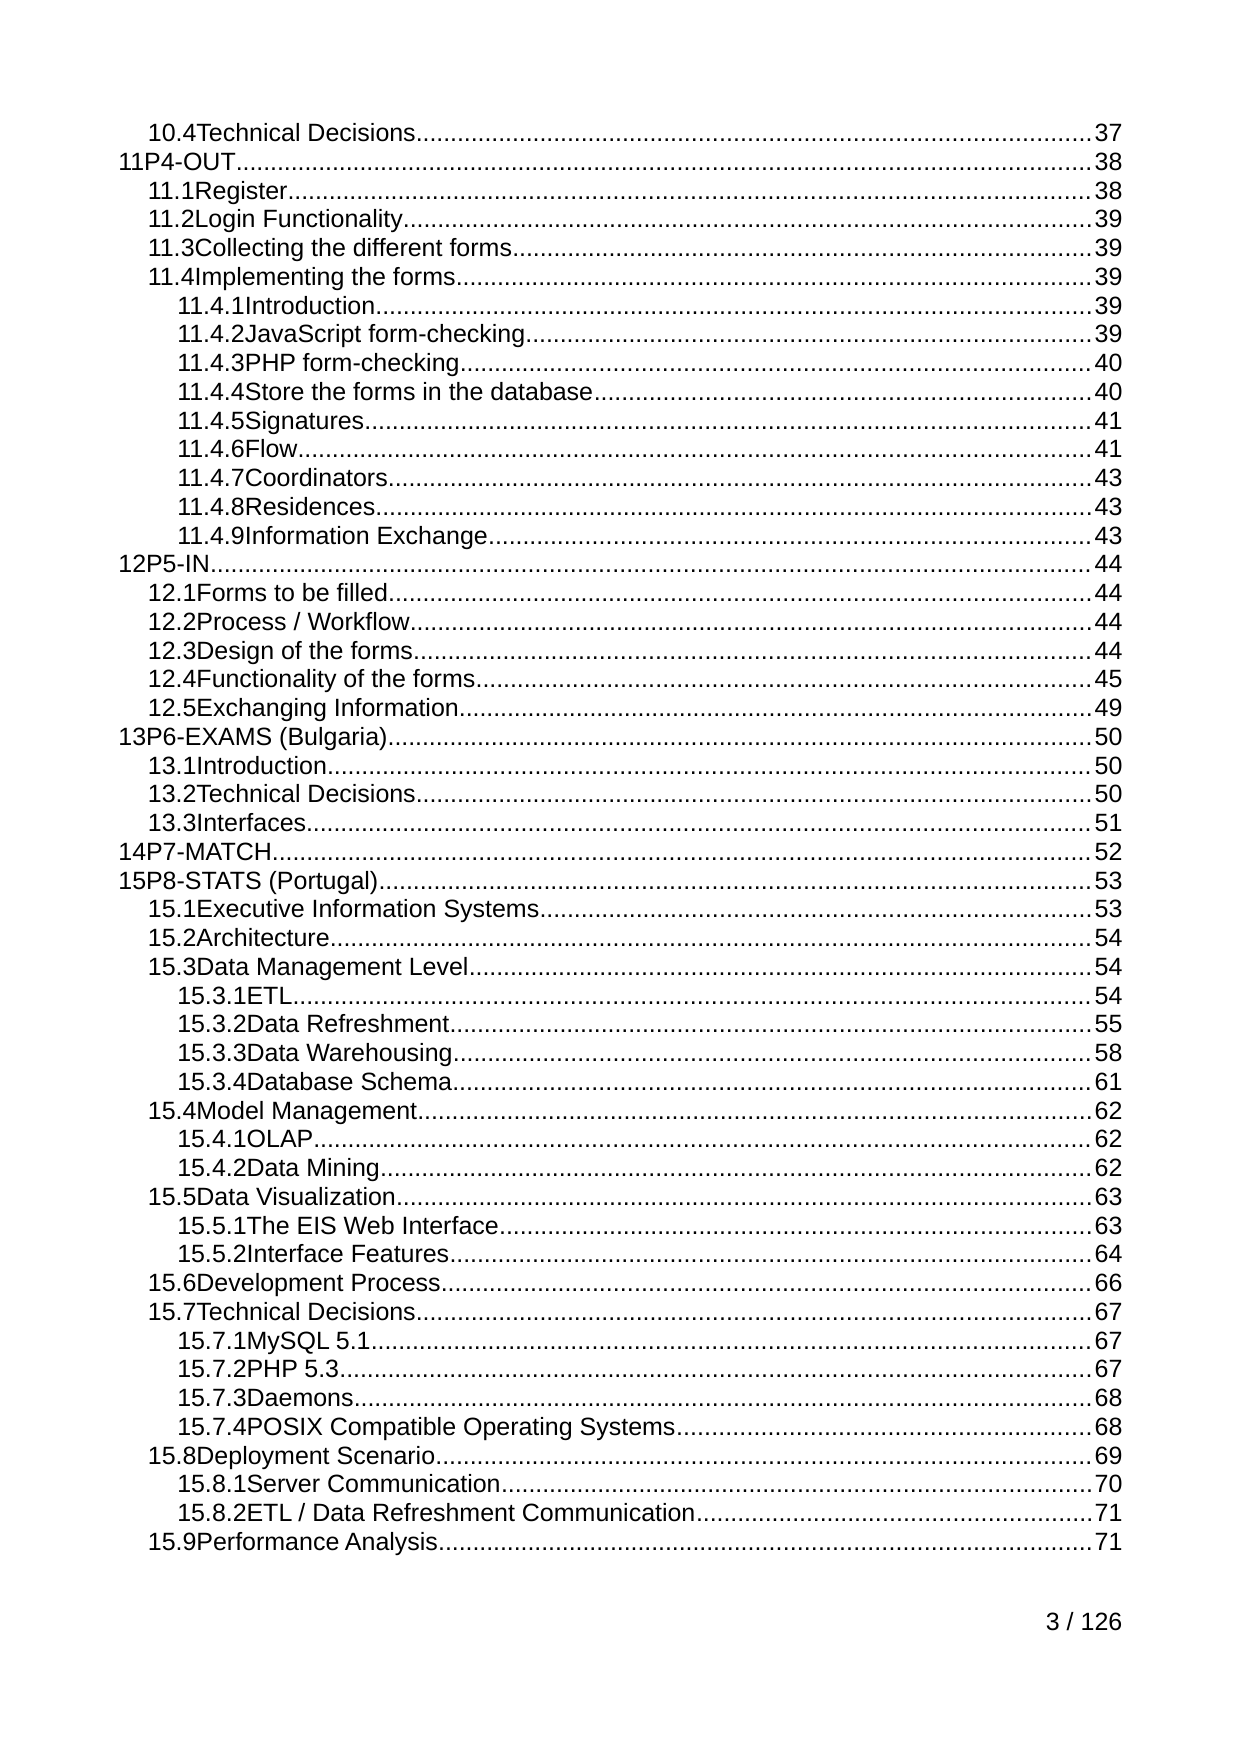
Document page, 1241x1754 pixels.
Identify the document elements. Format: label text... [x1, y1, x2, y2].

text 13P6-EXAMS (Bulgaria) 50 [118, 722, 1122, 751]
text 15.8.1Server Communication 70 [177, 1469, 1122, 1498]
text 15.3Data Management Level 54 [148, 952, 1122, 981]
text 12.1Forms to be filled 44 [148, 578, 1122, 607]
text 15.5.2Interface Features 64 [177, 1239, 1122, 1268]
text 15.9Performance Analysis 71 [148, 1527, 1122, 1556]
text 14P7-MATCH 52 [118, 837, 1122, 866]
text 11.4.8Residences 43 [177, 492, 1122, 521]
text 15.1Executive Information Systems 53 [148, 894, 1122, 923]
text 15.3.2Data Refreshment 55 [177, 1009, 1122, 1038]
text 15P8-STATS (Portugal) 53 [118, 866, 1122, 894]
text 15.4.2Data Mining 62 [177, 1153, 1122, 1182]
text 11.4Implementing the forms 39 [148, 262, 1122, 291]
text 11.4.9Information Exchange 43 [177, 521, 1122, 549]
text 11.4.5Signatures 41 [177, 406, 1122, 434]
text 15.3.3Data Warehousing 58 [177, 1038, 1122, 1067]
text 15.7.1MySQL 5.1 67 [177, 1326, 1122, 1354]
text 11.4.6Flow 41 [177, 434, 1122, 463]
text 11.4.7Coordinators 43 [177, 463, 1122, 492]
text 12.5Exchanging Information 49 [148, 693, 1122, 722]
text 11.4.4Store the forms in the database 40 [177, 377, 1122, 406]
text 11P4-OUT 38 [118, 147, 1122, 176]
text 15.3.4Database Schema 61 [177, 1067, 1122, 1096]
text 15.3.1ETL 54 [177, 981, 1122, 1009]
text 10.4Technical Decisions 37 [148, 118, 1122, 147]
text 13.3Interfaces 51 [148, 808, 1122, 837]
text 15.4.1OLAP 62 [177, 1124, 1122, 1153]
text 11.2Login Functionality 39 [148, 204, 1122, 233]
text 15.6Development Process 66 [148, 1268, 1122, 1297]
text 13.2Technical Decisions 50 [148, 779, 1122, 808]
text 15.2Architecture 54 [148, 923, 1122, 952]
text 11.3Collecting the different forms 39 [148, 233, 1122, 262]
text 15.7.3Daemons 68 [177, 1383, 1122, 1412]
text 12.4Functionality of the forms 45 [148, 664, 1122, 693]
text 15.8Deployment Scenario 69 [148, 1441, 1122, 1469]
text 13.1Introduction 50 [148, 751, 1122, 779]
text 15.5.1The EIS Web Interface 63 [177, 1211, 1122, 1239]
text 12.2Process / Workflow 44 [148, 607, 1122, 636]
text 15.5Data Visualization 63 [148, 1182, 1122, 1211]
text 11.4.2JavaScript form-checking 39 [177, 319, 1122, 348]
text 12P5-IN 44 [118, 549, 1122, 578]
text 11.1Register 38 [148, 176, 1122, 204]
text 15.8.2ETL / Data Refreshment Communication 71 [177, 1498, 1122, 1527]
text 15.7.4POSIX Compatible Operating Systems 68 [177, 1412, 1122, 1441]
text 11.4.3PHP form-checking 40 [177, 348, 1122, 377]
text 15.7Technical Decisions 67 [148, 1297, 1122, 1326]
text 12.3Design of the forms 44 [148, 636, 1122, 664]
text 11.4.1Introduction 39 [177, 291, 1122, 319]
text 15.7.2PHP 5.3 67 [177, 1354, 1122, 1383]
text 15.4Model Management 62 [148, 1096, 1122, 1124]
